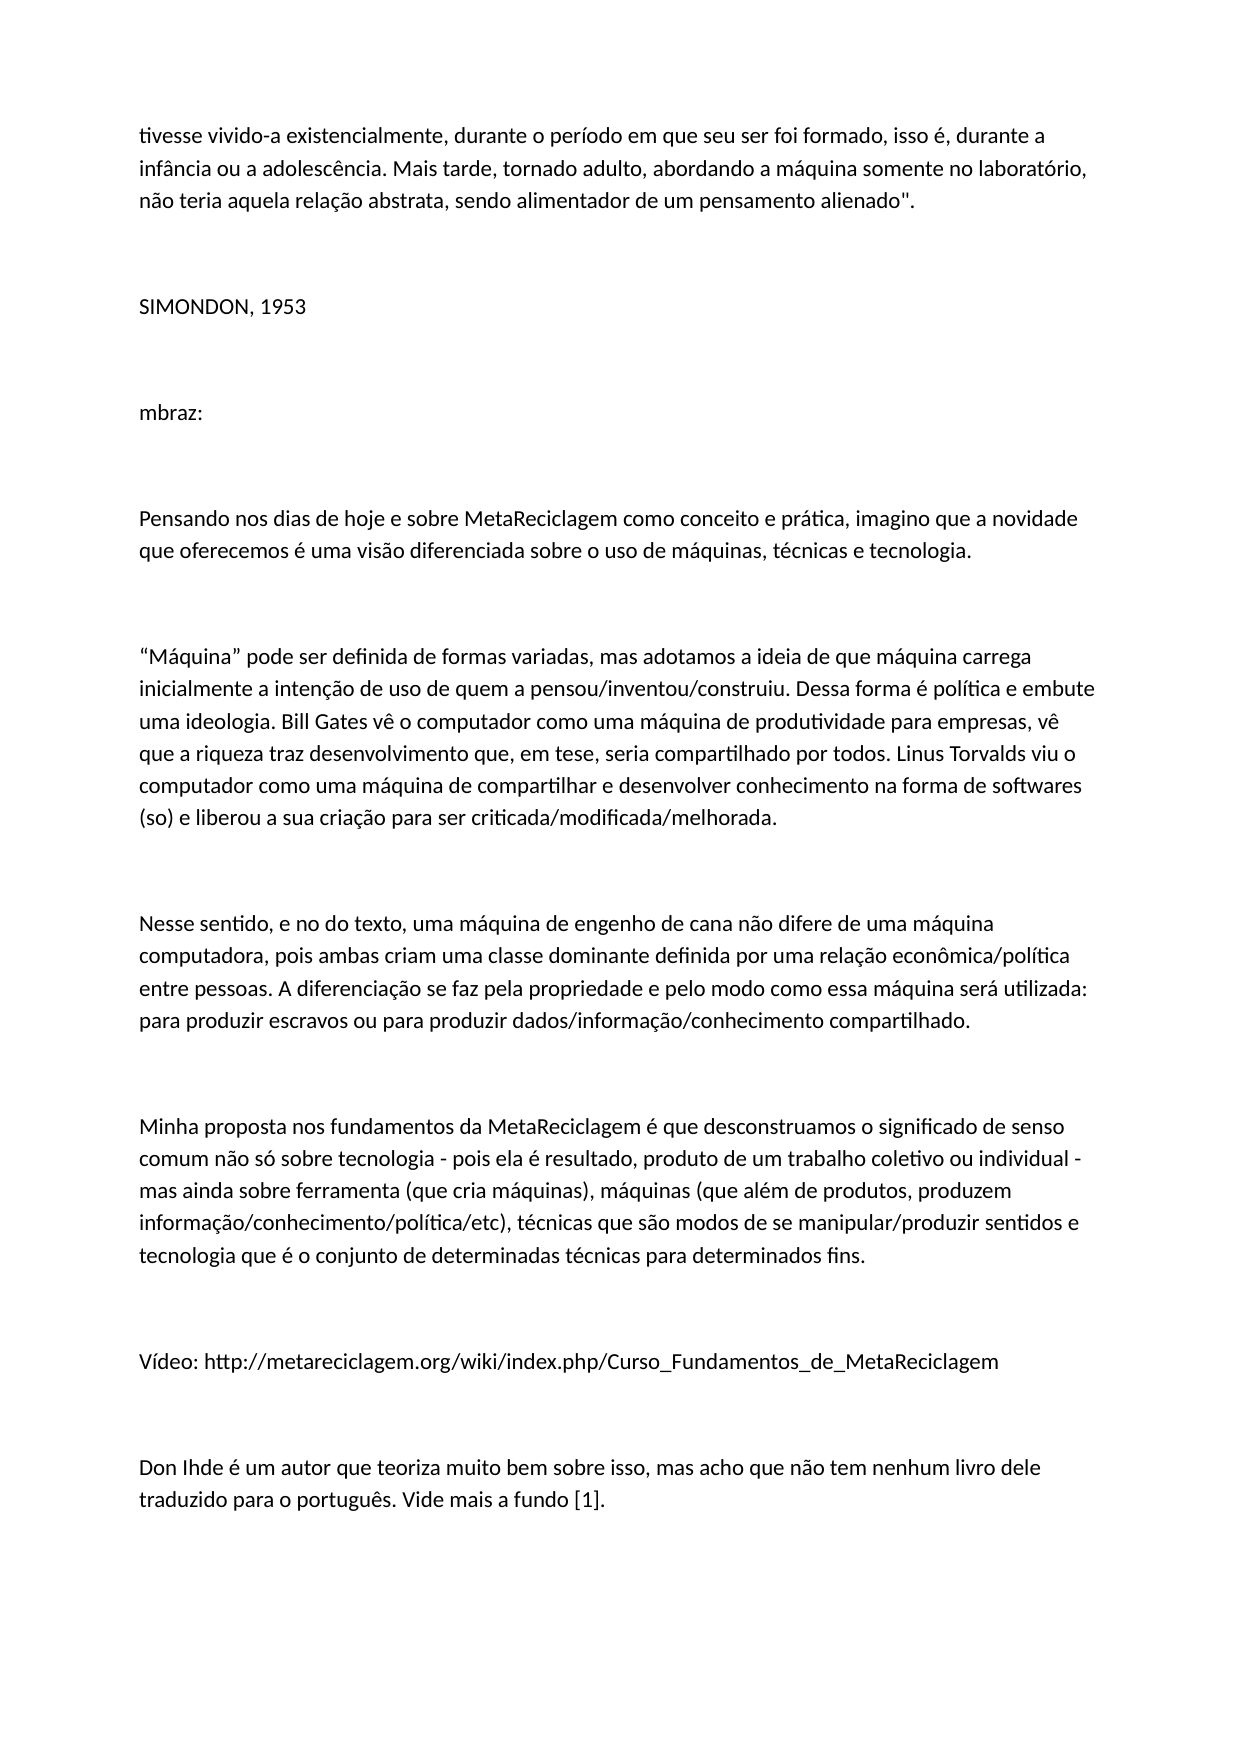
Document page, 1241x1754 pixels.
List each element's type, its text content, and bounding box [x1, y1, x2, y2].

text Nesse sentido, e no do texto, uma máquina de engenho de cana não difere de uma máquina computadora, pois ambas criam uma classe dominante definida por uma relação econômica/política entre pessoas. A diferenciação se faz pela propriedade e pelo modo como essa máquina será utilizada: para produzir escravos ou para produzir dados/informação/conhecimento compartilhado. [139, 909, 1101, 1034]
text “Máquina” pode ser definida de formas variadas, mas adotamos a ideia de que máquina carrega inicialmente a intenção de uso de quem a pensou/inventou/construiu. Dessa forma é política e embute uma ideologia. Bill Gates vê o computador como uma máquina de produtividade para empresas, vê que a riqueza traz desenvolvimento que, em tese, seria compartilhado por todos. Linus Torvalds viu o computador como uma máquina de compartilhar e desenvolver conhecimento na forma de softwares (so) e liberou a sua criação para ser criticada/modificada/melhorada. [139, 642, 1101, 831]
text Don Ihde é um autor que teoriza muito bem sobre isso, mas acho que não tem nenhum livro dele traduzido para o português. Vide mais a fundo [1]. [139, 1453, 1101, 1513]
text Pensando nos dias de hoje e sobre MetaReciclagem como conceito e prática, imagino que a novidade que oferecemos é uma visão diferenciada sobre o uso de máquinas, técnicas e tecnologia. [139, 504, 1101, 564]
text mbraz: [139, 398, 1101, 426]
text tivesse vivido-a existencialmente, durante o período em que seu ser foi formado, isso é, durante a infância ou a adolescência. Mais tarde, tornado adulto, abordando a máquina somente no laboratório, não teria aquela relação abstrata, sendo alimentador de um pensamento alienado". [139, 122, 1101, 214]
text Minha proposta nos fundamentos da MetaReciclagem é que desconstruamos o significado de senso comum não só sobre tecnologia - pois ela é resultado, produto de um trabalho coletivo ou individual - mas ainda sobre ferramenta (que cria máquinas), máquinas (que além de produtos, produzem informação/conhecimento/política/etc), técnicas que são modos de se manipular/produzir sentidos e tecnologia que é o conjunto de determinadas técnicas para determinados fins. [139, 1112, 1101, 1269]
text Vídeo: http://metareciclagem.org/wiki/index.php/Curso_Fundamentos_de_MetaReciclagem [139, 1347, 1101, 1375]
text SIMONDON, 1953 [139, 292, 1101, 320]
